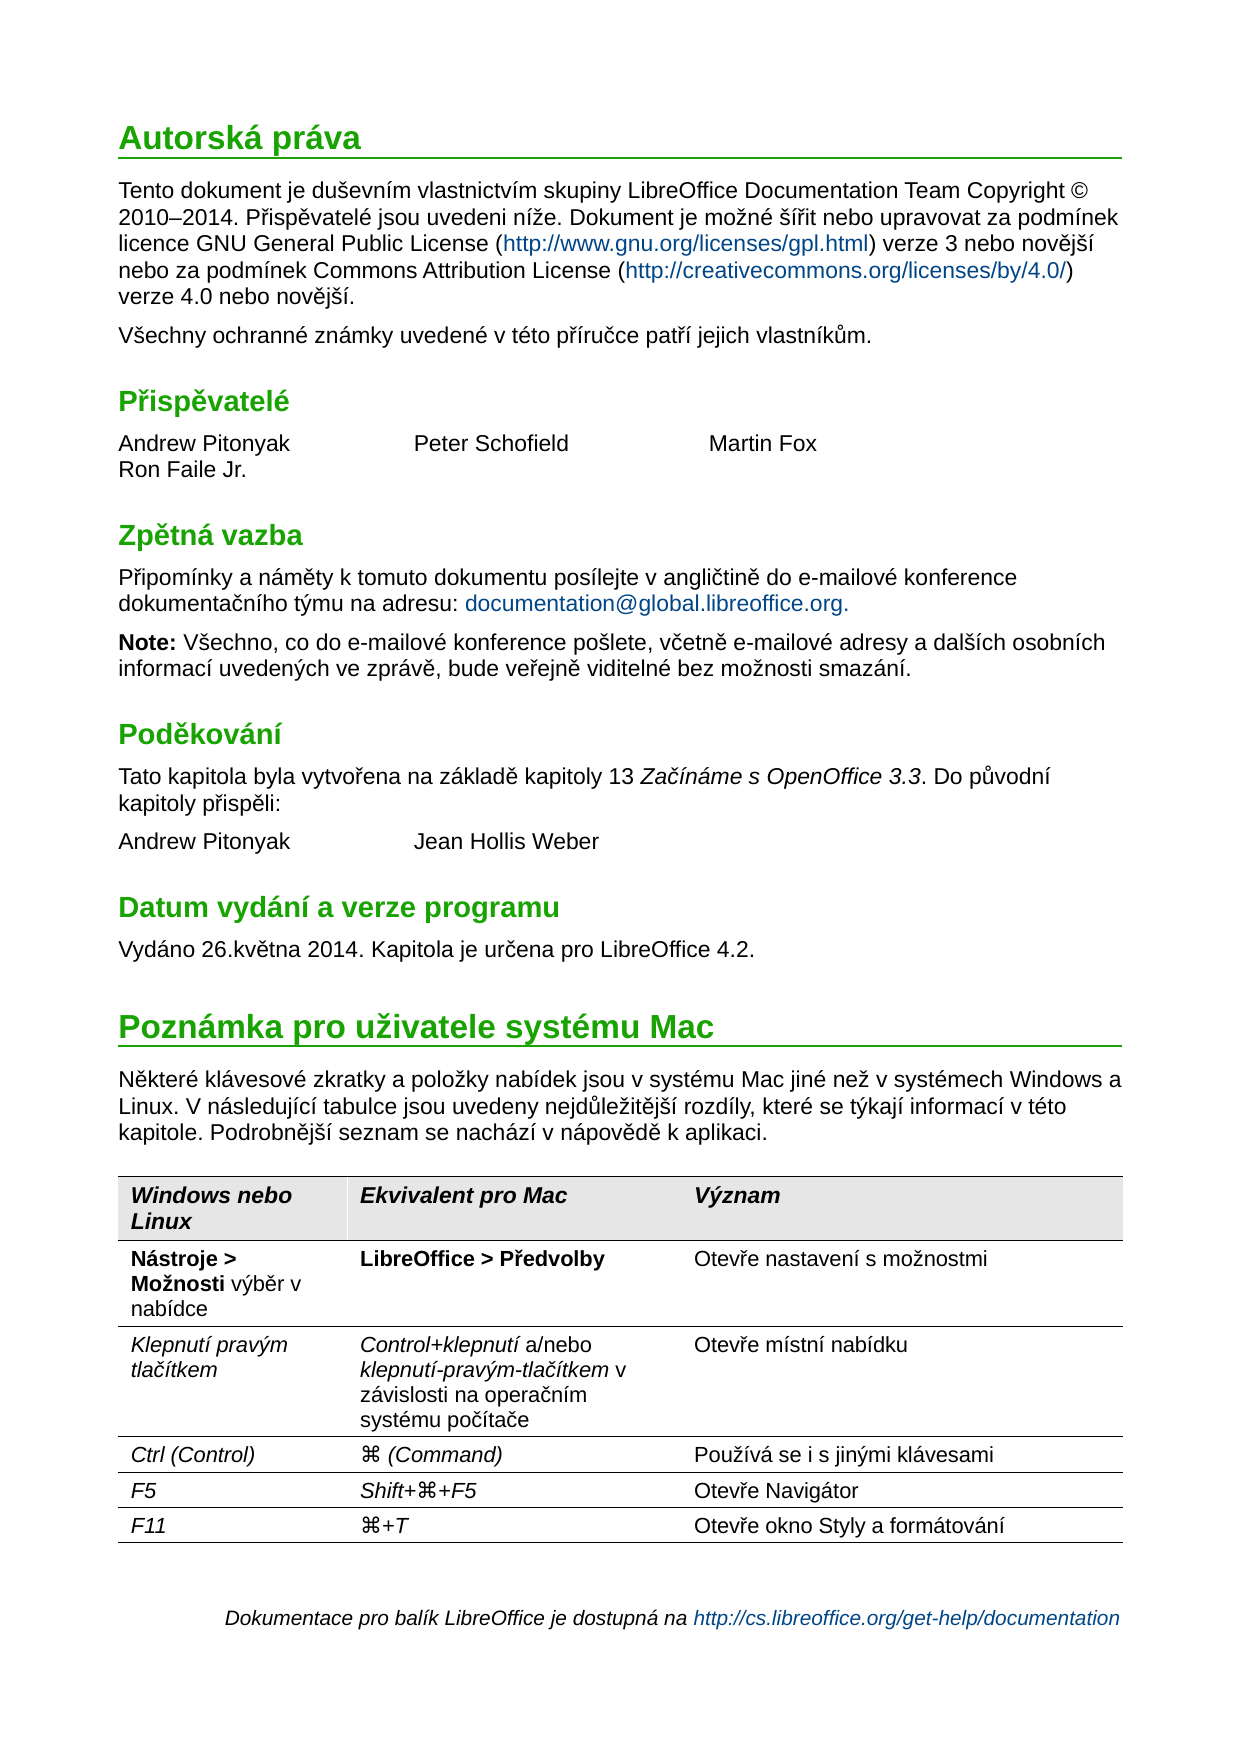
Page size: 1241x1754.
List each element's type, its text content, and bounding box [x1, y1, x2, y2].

text Tento dokument je duševním vlastnictvím skupiny LibreOffice Documentation Team Copyright © 2010–2014. Přispěvatelé jsou uvedeni níže. Dokument je možné šířit nebo upravovat za podmínek licence GNU General Public License (http://www.gnu.org/licenses/gpl.html) verze 3 nebo novější nebo za podmínek Commons Attribution License (http://creativecommons.org/licenses/by/4.0/) verze 4.0 nebo novější. [118, 177, 1122, 309]
subtitle Autorská práva [118, 118, 1122, 157]
text Některé klávesové zkratky a položky nabídek jsou v systému Mac jiné než v systémech Windows a Linux. V následující tabulce jsou uvedeny nejdůležitější rozdíly, které se týkají informací v této kapitole. Podrobnější seznam se nachází v nápovědě k aplikaci. [118, 1066, 1122, 1145]
table_cell Klepnutí pravým tlačítkem [118, 1327, 347, 1436]
subtitle Zpětná vazba [118, 518, 1122, 551]
table_cell F11 [118, 1508, 347, 1542]
table_header Windows nebo Linux [118, 1177, 347, 1240]
text Note: Všechno, co do e-mailové konference pošlete, včetně e-mailové adresy a dalších osobních informací uvedených ve zprávě, bude veřejně viditelné bez možnosti smazání. [118, 629, 1122, 682]
table_header Ekvivalent pro Mac [348, 1177, 681, 1240]
text Vydáno 26.května 2014. Kapitola je určena pro LibreOffice 4.2. [118, 936, 1122, 962]
text Andrew Pitonyak Peter Schofield Martin Fox Ron Faile Jr. [118, 429, 1122, 482]
table_cell ⌘ (Command) [348, 1437, 681, 1472]
table_cell Otevře místní nabídku [681, 1327, 1123, 1436]
table_cell Nástroje > Možnosti výběr v nabídce [118, 1241, 347, 1326]
table_cell Otevře okno Styly a formátování [681, 1508, 1123, 1542]
subtitle Datum vydání a verze programu [118, 890, 1122, 924]
table_cell F5 [118, 1473, 347, 1507]
text Tato kapitola byla vytvořena na základě kapitoly 13 Začínáme s OpenOffice 3.3. Do původní kapitoly přispěli: [118, 763, 1122, 816]
table_header Význam [681, 1177, 1123, 1240]
table_cell ⌘+T [348, 1508, 681, 1542]
text Připomínky a náměty k tomuto dokumentu posílejte v angličtině do e-mailové konference dokumentačního týmu na adresu: documentation@global.libreoffice.org. [118, 564, 1122, 616]
text Všechny ochranné známky uvedené v této příručce patří jejich vlastníkům. [118, 322, 1122, 348]
table_cell Otevře Navigátor [681, 1473, 1123, 1507]
table_cell Otevře nastavení s možnostmi [681, 1241, 1123, 1326]
text Andrew Pitonyak Jean Hollis Weber [118, 828, 1122, 855]
table_cell Ctrl (Control) [118, 1437, 347, 1472]
table_cell Control+klepnutí a/nebo klepnutí-pravým-tlačítkem v závislosti na operačním systému počítače [348, 1327, 681, 1436]
subtitle Poděkování [118, 717, 1122, 751]
subtitle Přispěvatelé [118, 384, 1122, 417]
table_cell LibreOffice > Předvolby [348, 1241, 681, 1326]
subtitle Poznámka pro uživatele systému Mac [118, 1007, 1122, 1045]
table_cell Shift+⌘+F5 [348, 1473, 681, 1507]
table_cell Používá se i s jinými klávesami [681, 1437, 1123, 1472]
